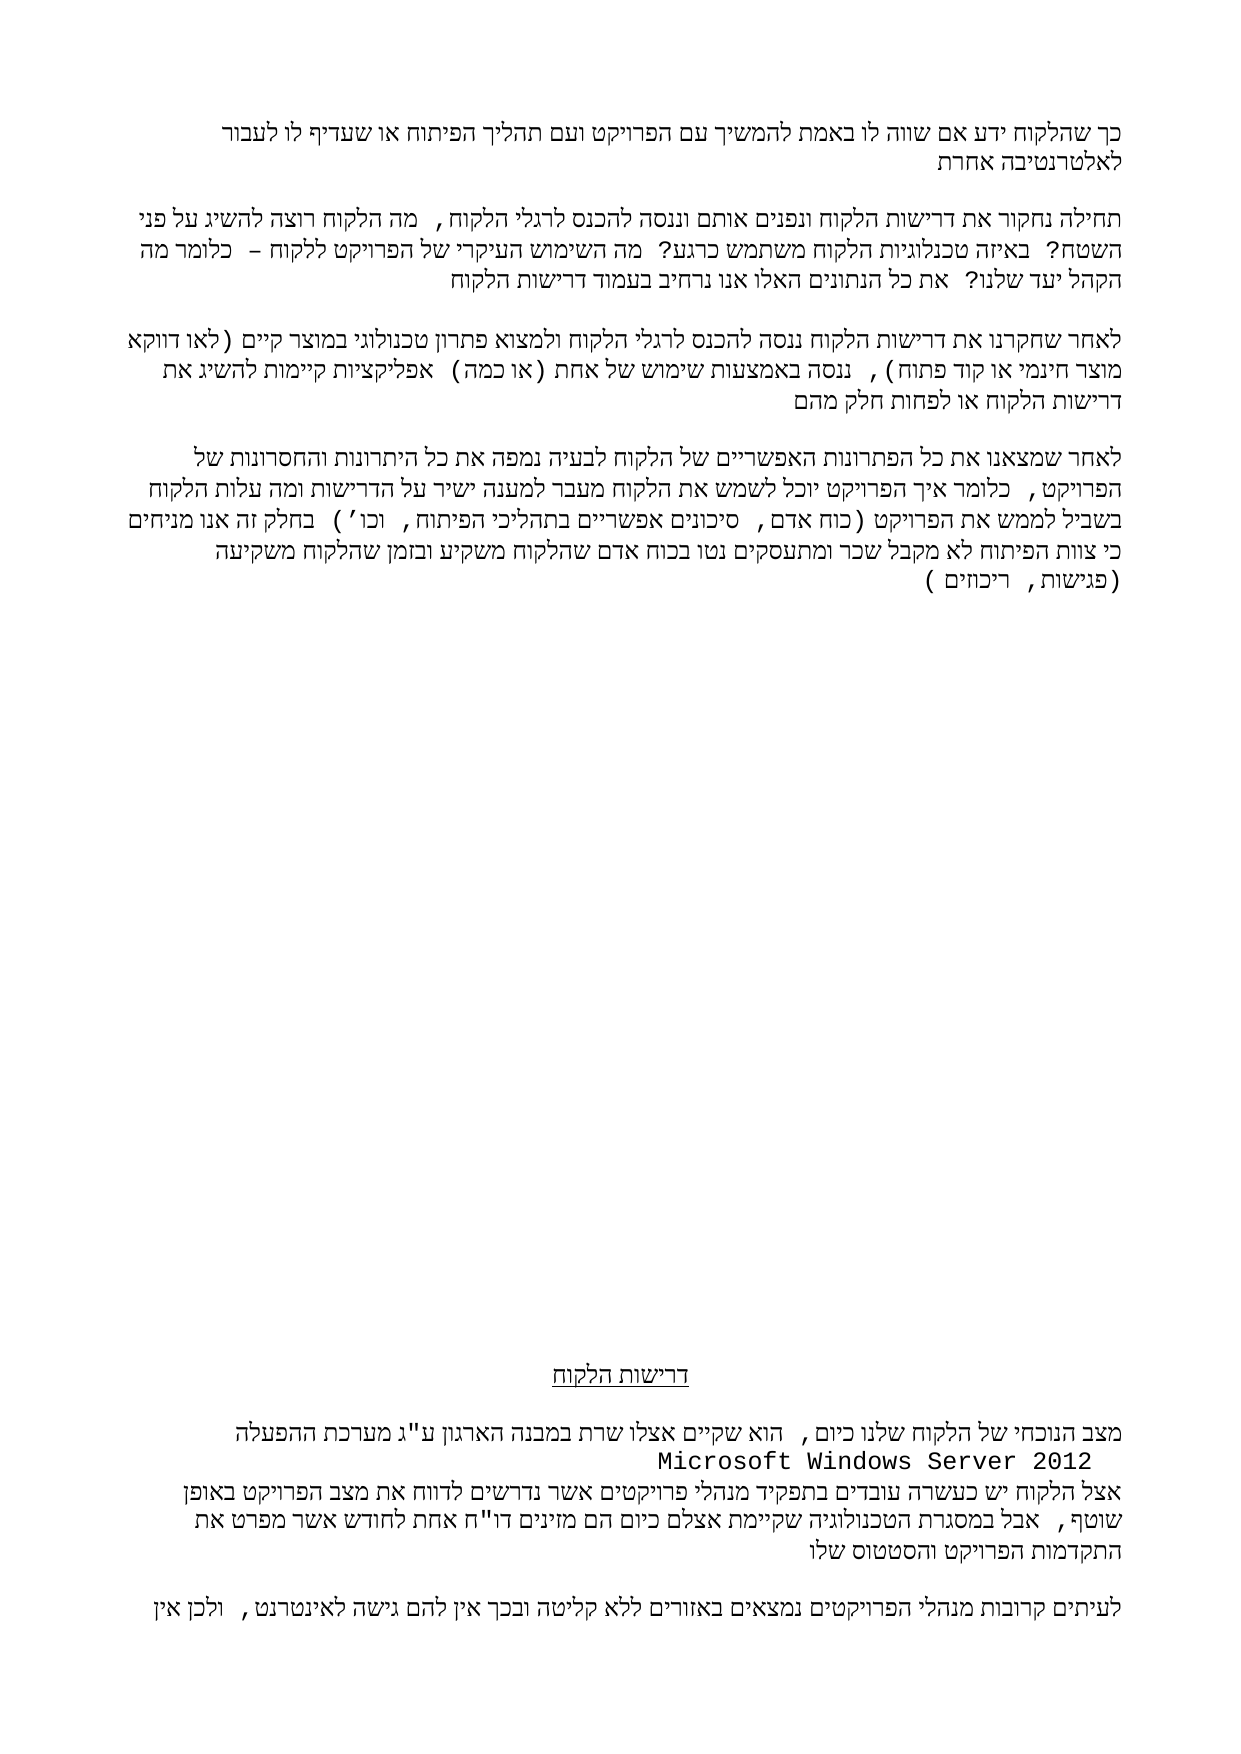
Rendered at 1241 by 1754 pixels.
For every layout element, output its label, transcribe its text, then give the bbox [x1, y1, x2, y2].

text דרישות הלקוח [118, 1361, 1122, 1389]
text כך שהלקוח ידע אם שווה לו באמת להמשיך עם הפרויקט ועם תהליך הפיתוח או שעדיף לו לעבור לאלטרנטיבה אחרת [118, 118, 1122, 176]
text לאחר שחקרנו את דרישות הלקוח ננסה להכנס לרגלי הלקוח ולמצוא פתרון טכנולוגי במוצר קיים (לאו דווקא מוצר חינמי או קוד פתוח), ננסה באמצעות שימוש של אחת (או כמה) אפליקציות קיימות להשיג את דרישות הלקוח או לפחות חלק מהם [118, 325, 1122, 415]
text Microsoft Windows Server 2012 [118, 1448, 1122, 1477]
text לעיתים קרובות מנהלי הפרויקטים נמצאים באזורים ללא קליטה ובכך אין להם גישה לאינטרנט, ולכן אין [118, 1593, 1122, 1624]
text אצל הלקוח יש כעשרה עובדים בתפקיד מנהלי פרויקטים אשר נדרשים לדווח את מצב הפרויקט באופן שוטף, אבל במסגרת הטכנולוגיה שקיימת אצלם כיום הם מזינים דו"ח אחת לחודש אשר מפרט את התקדמות הפרויקט והסטטוס שלו [118, 1477, 1122, 1565]
text מצב הנוכחי של הלקוח שלנו כיום, הוא שקיים אצלו שרת במבנה הארגון ע"ג מערכת ההפעלה [118, 1418, 1122, 1448]
text תחילה נחקור את דרישות הלקוח ונפנים אותם וננסה להכנס לרגלי הלקוח, מה הלקוח רוצה להשיג על פני השטח? באיזה טכנלוגיות הלקוח משתמש כרגע? מה השימוש העיקרי של הפרויקט ללקוח – כלומר מה הקהל יעד שלנו? את כל הנתונים האלו אנו נרחיב בעמוד דרישות הלקוח [118, 204, 1122, 296]
text לאחר שמצאנו את כל הפתרונות האפשריים של הלקוח לבעיה נמפה את כל היתרונות והחסרונות של הפרויקט, כלומר איך הפרויקט יוכל לשמש את הלקוח מעבר למענה ישיר על הדרישות ומה עלות הלקוח בשביל לממש את הפרויקט (כוח אדם, סיכונים אפשריים בתהליכי הפיתוח, וכו’) בחלק זה אנו מניחים כי צוות הפיתוח לא מקבל שכר ומתעסקים נטו בכוח אדם שהלקוח משקיע ובזמן שהלקוח משקיעה (פגישות, ריכוזים ) [118, 443, 1122, 596]
